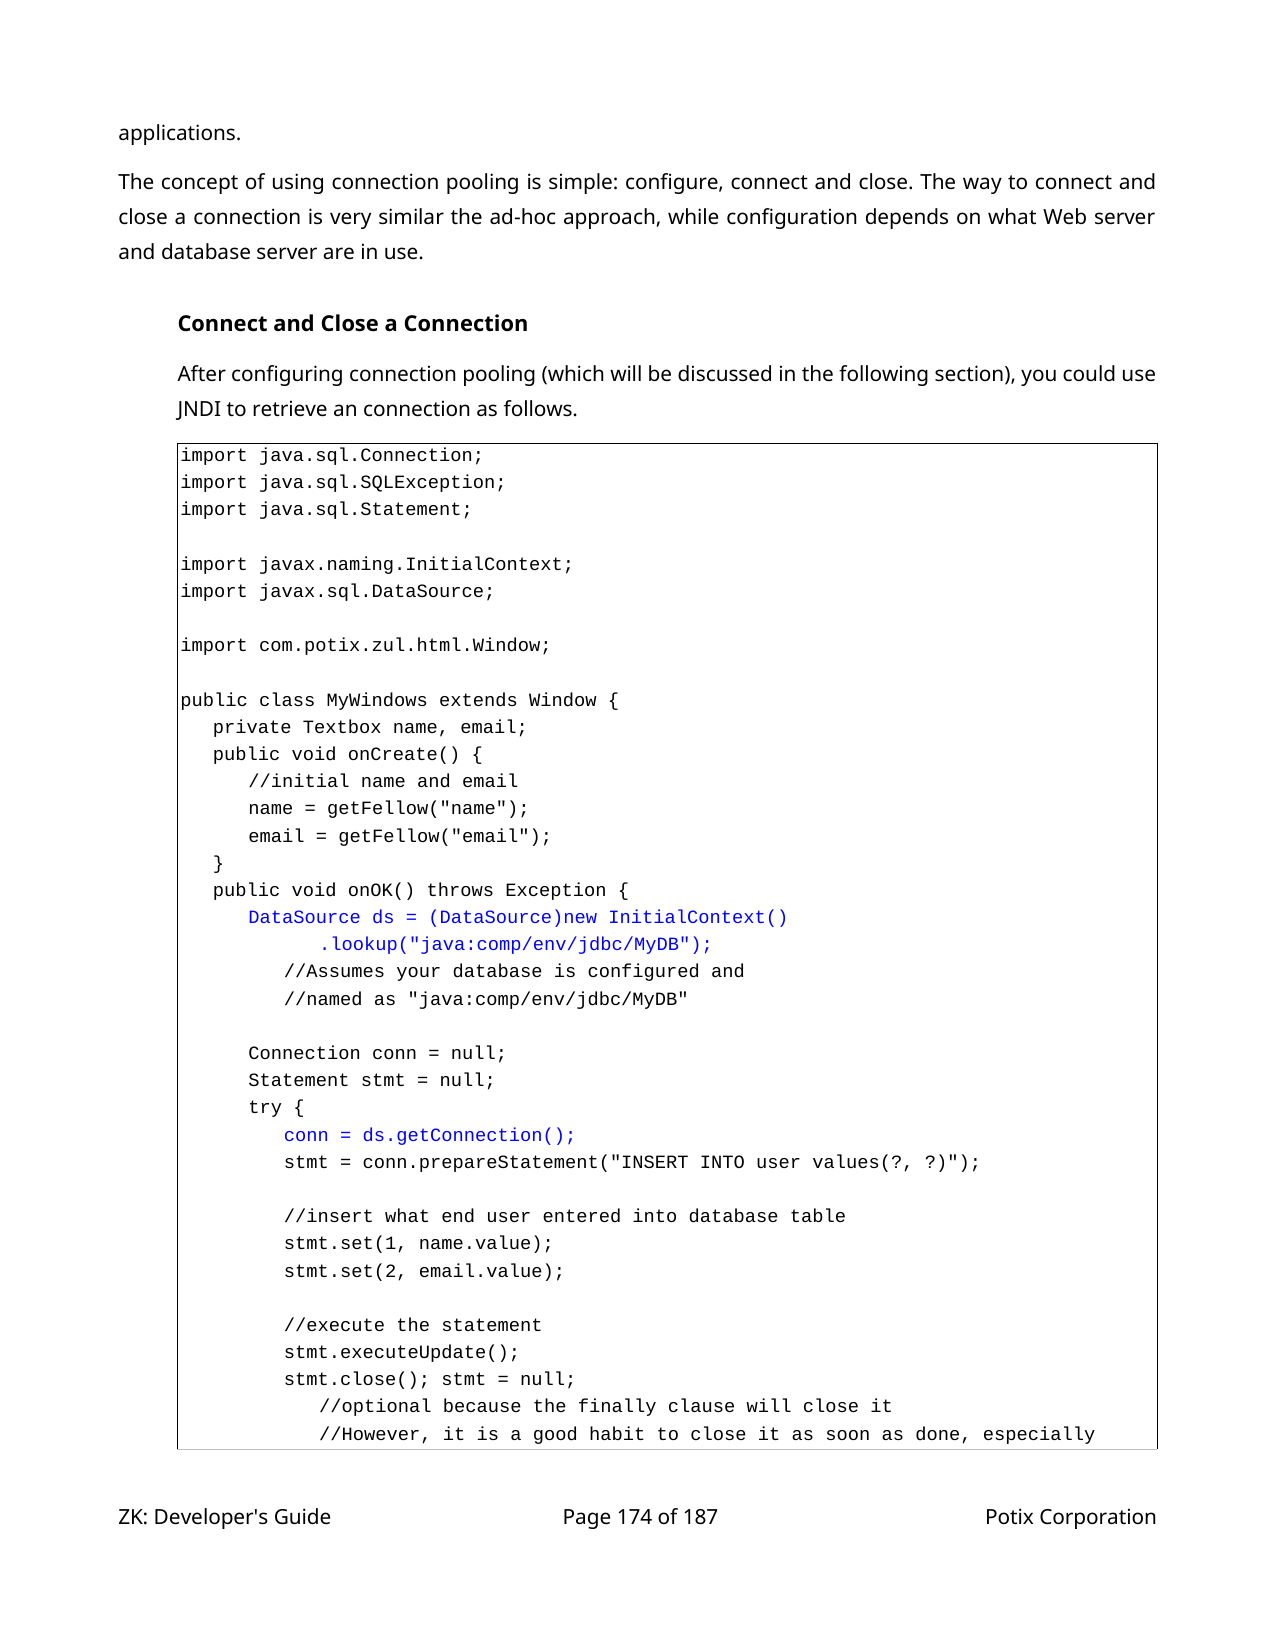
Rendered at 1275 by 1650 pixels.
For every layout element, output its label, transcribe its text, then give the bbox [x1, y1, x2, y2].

text //insert what end user entered into database table [178, 1204, 1157, 1228]
text DataSource ds = (DataSource)new InitialContext() [178, 905, 1157, 929]
text import javax.naming.InitialContext; [178, 552, 1157, 576]
text applications. [118, 118, 1157, 146]
text stmt.set(2, email.value); [178, 1258, 1157, 1283]
text public void onOK() throws Exception { [178, 878, 1157, 902]
text stmt.close(); stmt = null; [178, 1367, 1157, 1391]
text stmt.set(1, name.value); [178, 1231, 1157, 1256]
text public void onCreate() { [178, 742, 1157, 766]
text //Assumes your database is configured and [178, 959, 1157, 984]
text name = getFellow("name"); [178, 796, 1157, 821]
text try { [178, 1095, 1157, 1119]
text public class MyWindows extends Window { [178, 687, 1157, 712]
text Statement stmt = null; [178, 1068, 1157, 1092]
text import java.sql.Statement; [178, 497, 1157, 521]
text stmt.executeUpdate(); [178, 1340, 1157, 1364]
text After configuring connection pooling (which will be discussed in the following section), you could use JNDI to retrieve an connection as follows. [177, 359, 1157, 422]
text Connection conn = null; [178, 1041, 1157, 1065]
text import com.potix.zul.html.Window; [178, 633, 1157, 657]
text private Textbox name, email; [178, 715, 1157, 739]
text email = getFellow("email"); [178, 823, 1157, 848]
subtitle Connect and Close a Connection [177, 308, 1157, 338]
text The concept of using connection pooling is simple: configure, connect and close. The way to connect and close a connection is very similar the ad-hoc approach, while configuration depends on what Web server and database server are in use. [118, 167, 1157, 266]
text //However, it is a good habit to close it as soon as done, especially [178, 1422, 1157, 1449]
text conn = ds.getConnection(); [178, 1122, 1157, 1147]
text stmt = conn.prepareStatement("INSERT INTO user values(?, ?)"); [178, 1150, 1157, 1174]
text } [178, 851, 1157, 875]
text import java.sql.Connection; [178, 444, 1157, 467]
text //initial name and email [178, 769, 1157, 793]
text //named as "java:comp/env/jdbc/MyDB" [178, 987, 1157, 1011]
text //optional because the finally clause will close it [178, 1394, 1157, 1419]
text import java.sql.SQLException; [178, 470, 1157, 494]
text //execute the statement [178, 1313, 1157, 1337]
text import javax.sql.DataSource; [178, 579, 1157, 603]
text .lookup("java:comp/env/jdbc/MyDB"); [178, 932, 1157, 956]
